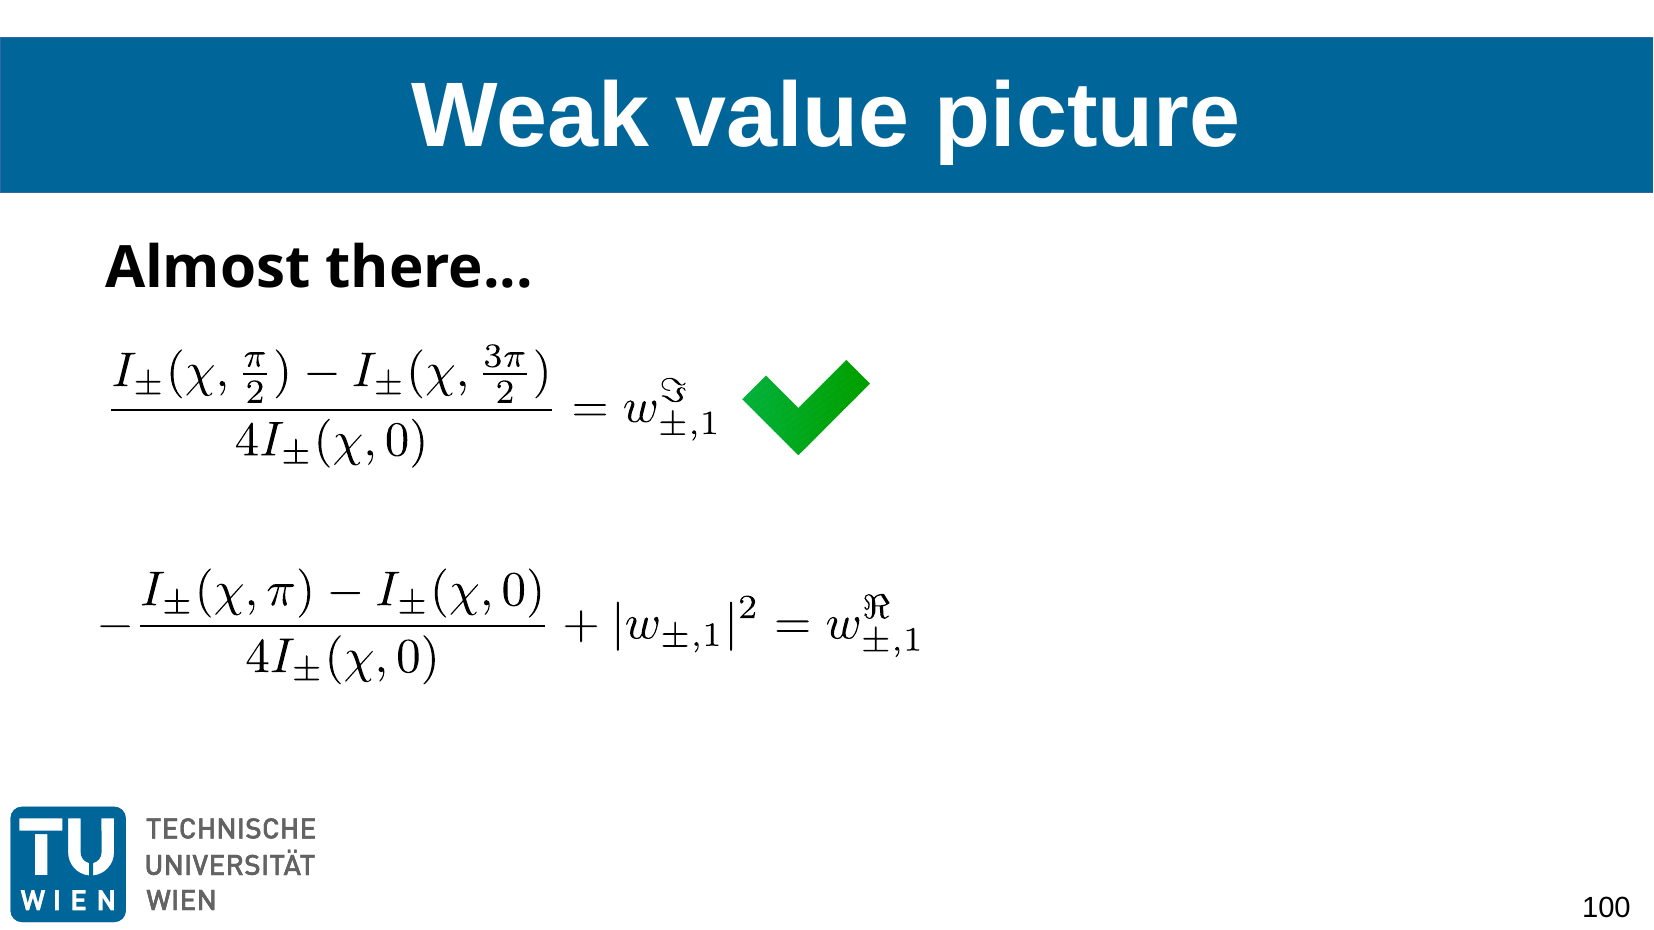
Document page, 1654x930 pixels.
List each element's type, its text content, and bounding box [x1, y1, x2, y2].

title Weak value picture [0, 37, 1653, 193]
picture [742, 359, 871, 456]
list Almost there... [105, 225, 1593, 316]
picture [105, 338, 726, 471]
picture [95, 562, 924, 691]
